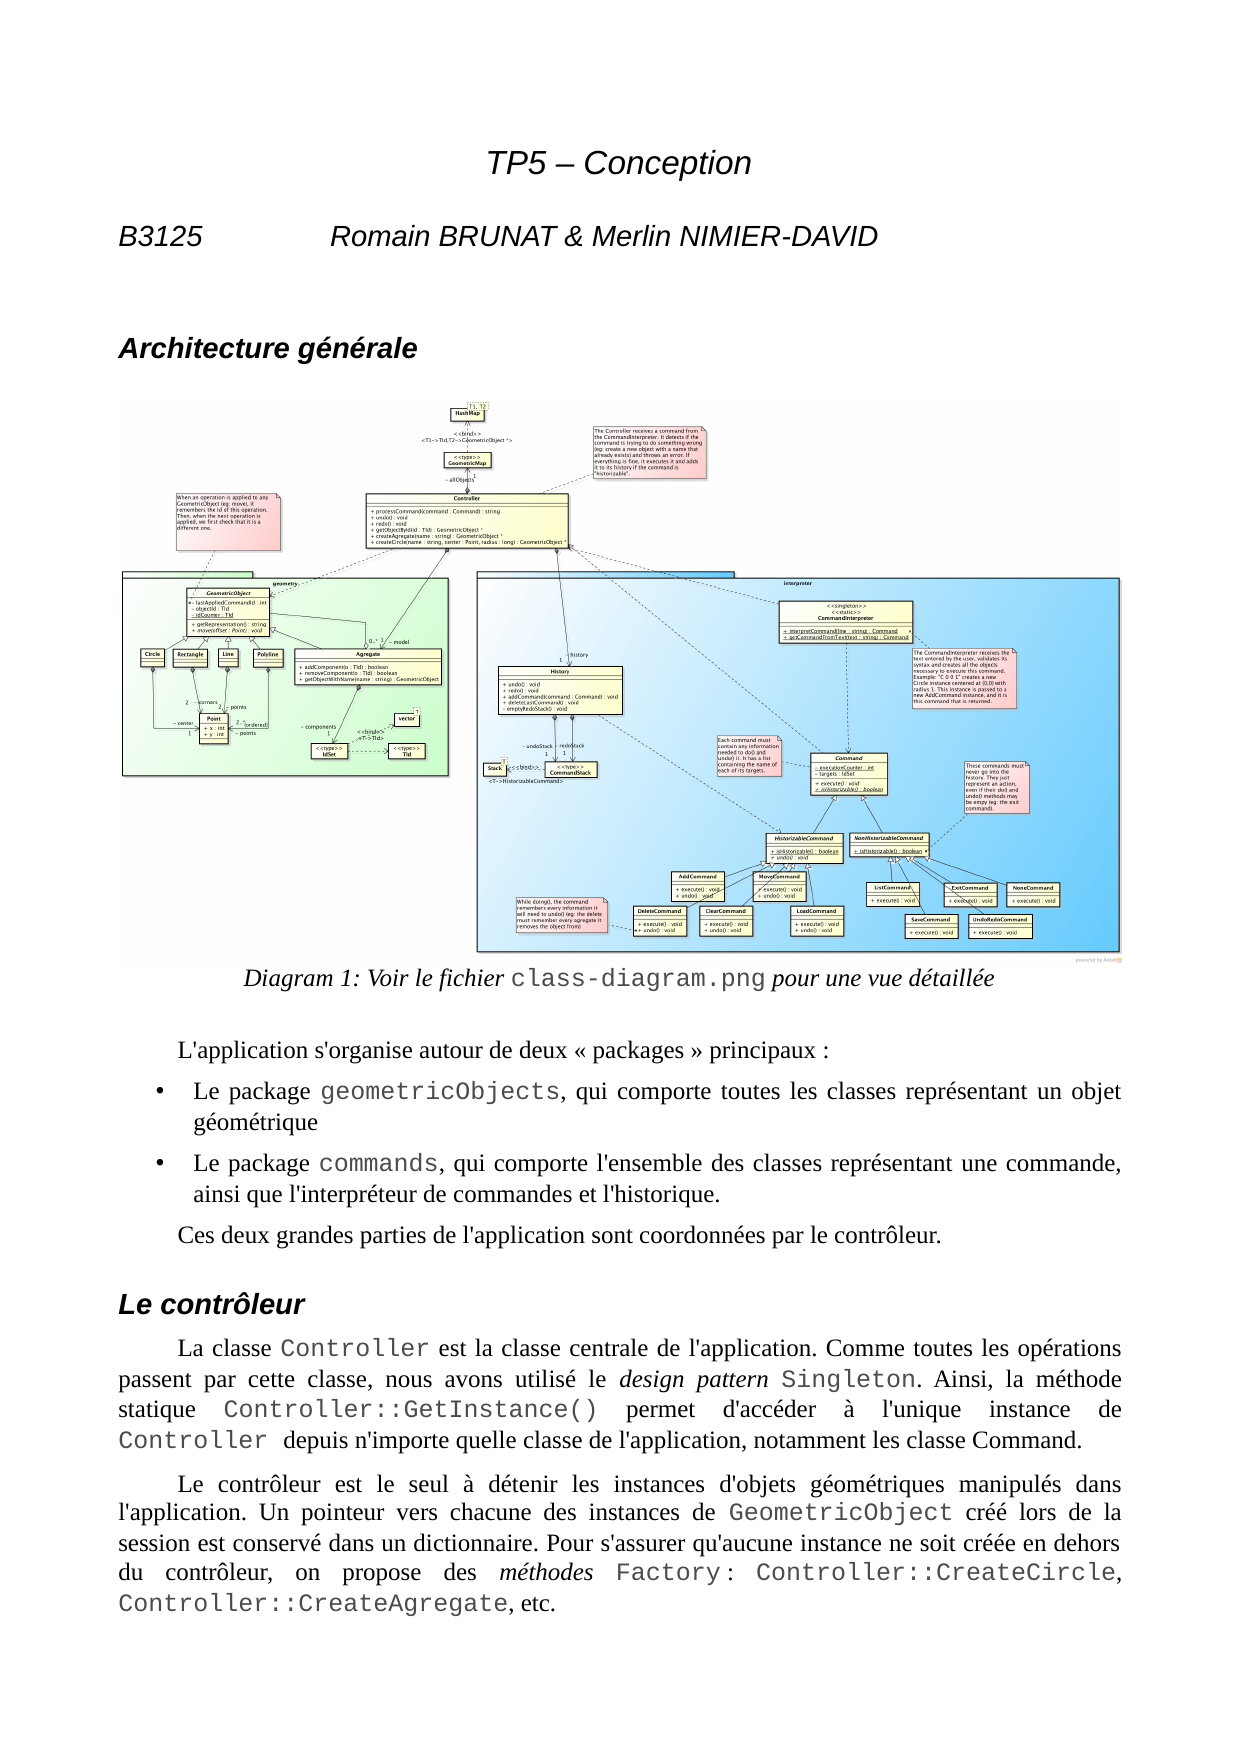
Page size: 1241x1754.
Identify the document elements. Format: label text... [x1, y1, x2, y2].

list Le package geometricObjects, qui comporte toutes les classes représentant un objet géométrique [156, 1076, 1122, 1136]
text Ces deux grandes parties de l'application sont coordonnées par le contrôleur. [118, 1221, 1122, 1249]
subtitle B3125 Romain BRUNAT & Merlin NIMIER-DAVID [118, 219, 1122, 253]
list Le package commands, qui comporte l'ensemble des classes représentant une commande, ainsi que l'interpréteur de commandes et l'historique. [156, 1148, 1122, 1208]
text Le contrôleur est le seul à détenir les instances d'objets géométriques manipulés dans l'application. Un pointeur vers chacune des instances de GeometricObject créé lors de la session est conservé dans un dictionnaire. Pour s'assurer qu'aucune instance ne soit créée en dehors du contrôleur, on propose des méthodes Factory : Controller::CreateCircle, Controller::CreateAgregate, etc. [118, 1469, 1122, 1619]
text L'application s'organise autour de deux « packages » principaux : [118, 1035, 1122, 1064]
text La classe Controller est la classe centrale de l'application. Comme toutes les opérations passent par cette classe, nous avons utilisé le design pattern Singleton. Ainsi, la méthode statique Controller::GetInstance() permet d'accéder à l'unique instance de Controller depuis n'importe quelle classe de l'application, notamment les classe Command. [118, 1333, 1122, 1456]
subtitle Architecture générale [118, 331, 1122, 365]
text Diagram 1: Voir le fichier class-diagram.png pour une vue détaillée [110, 964, 1131, 994]
subtitle TP5 – Conception [118, 143, 1122, 182]
picture [118, 398, 1123, 964]
subtitle Le contrôleur [118, 1287, 1122, 1320]
